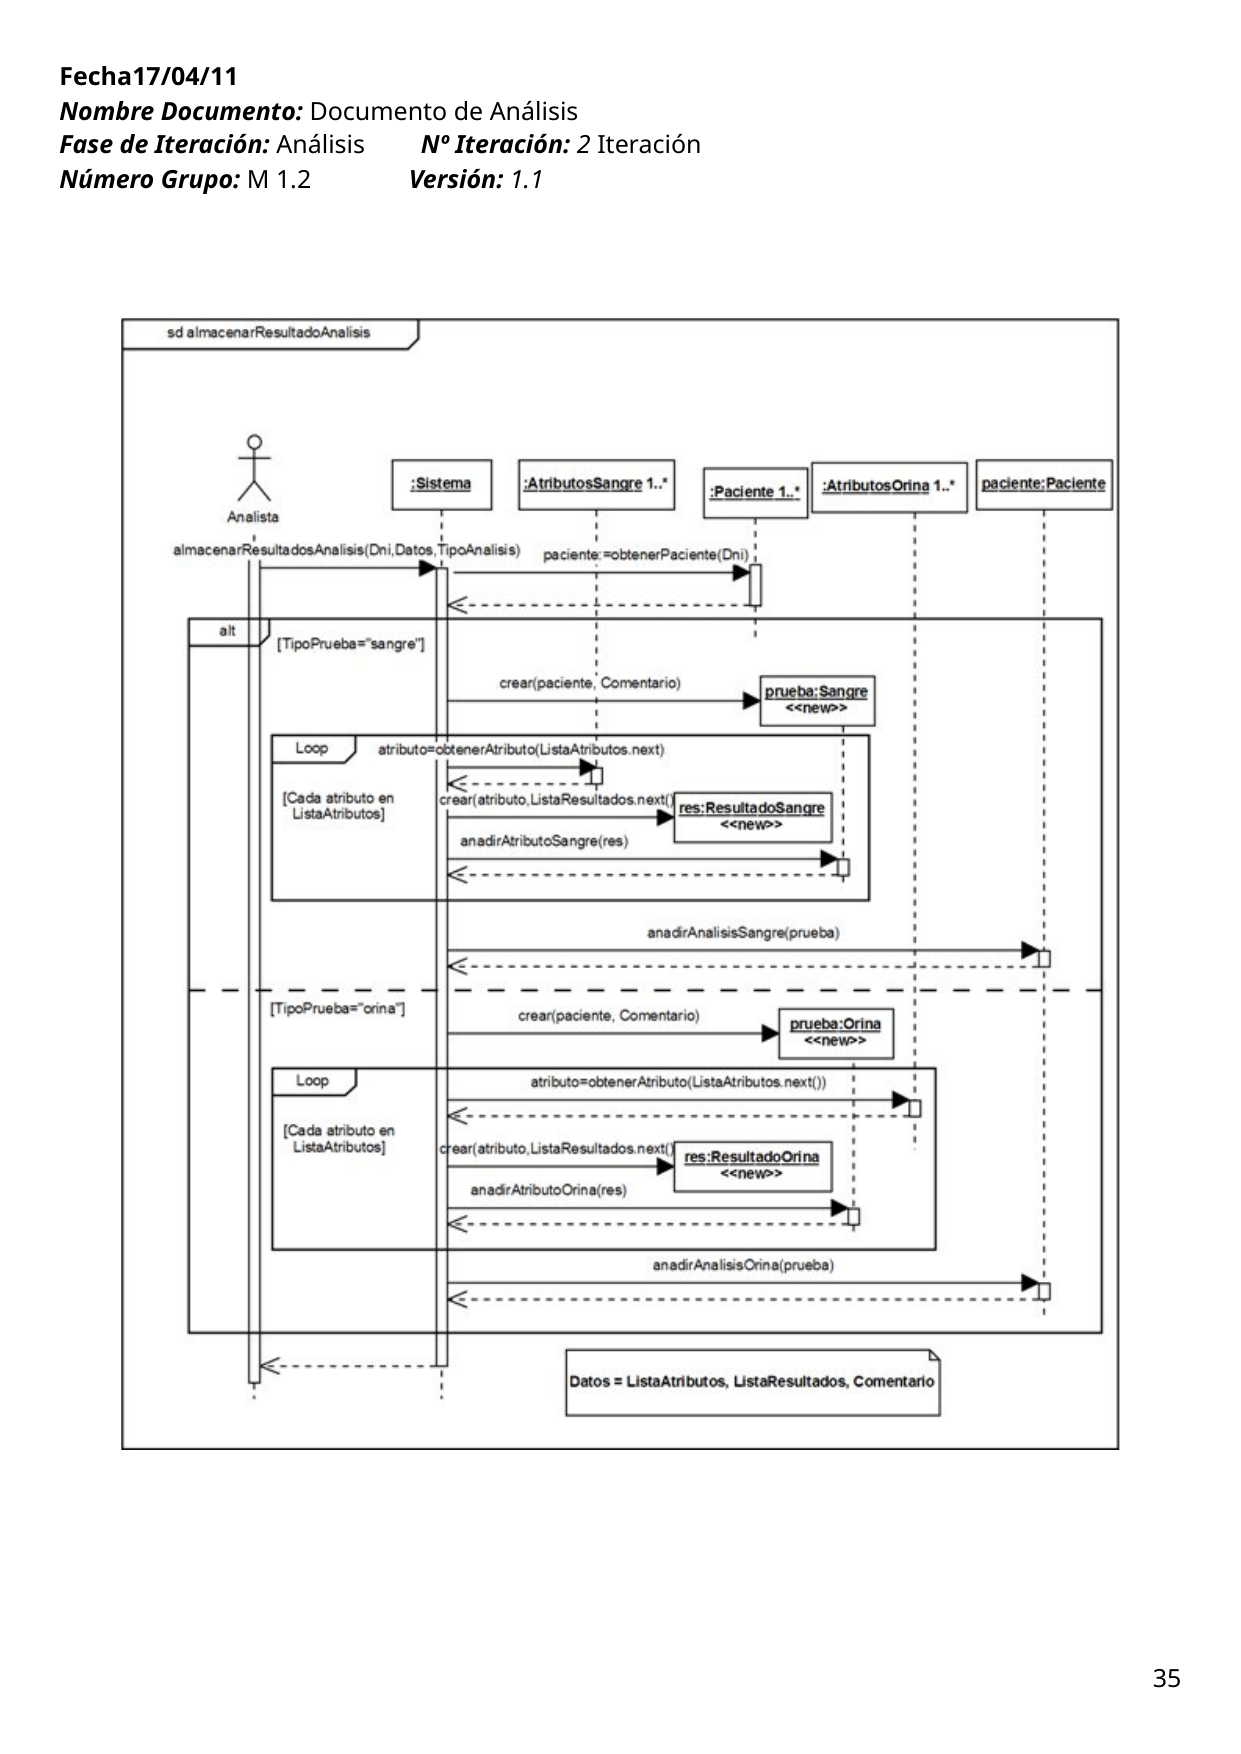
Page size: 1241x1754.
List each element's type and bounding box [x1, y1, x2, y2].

picture [121, 317, 1120, 1450]
